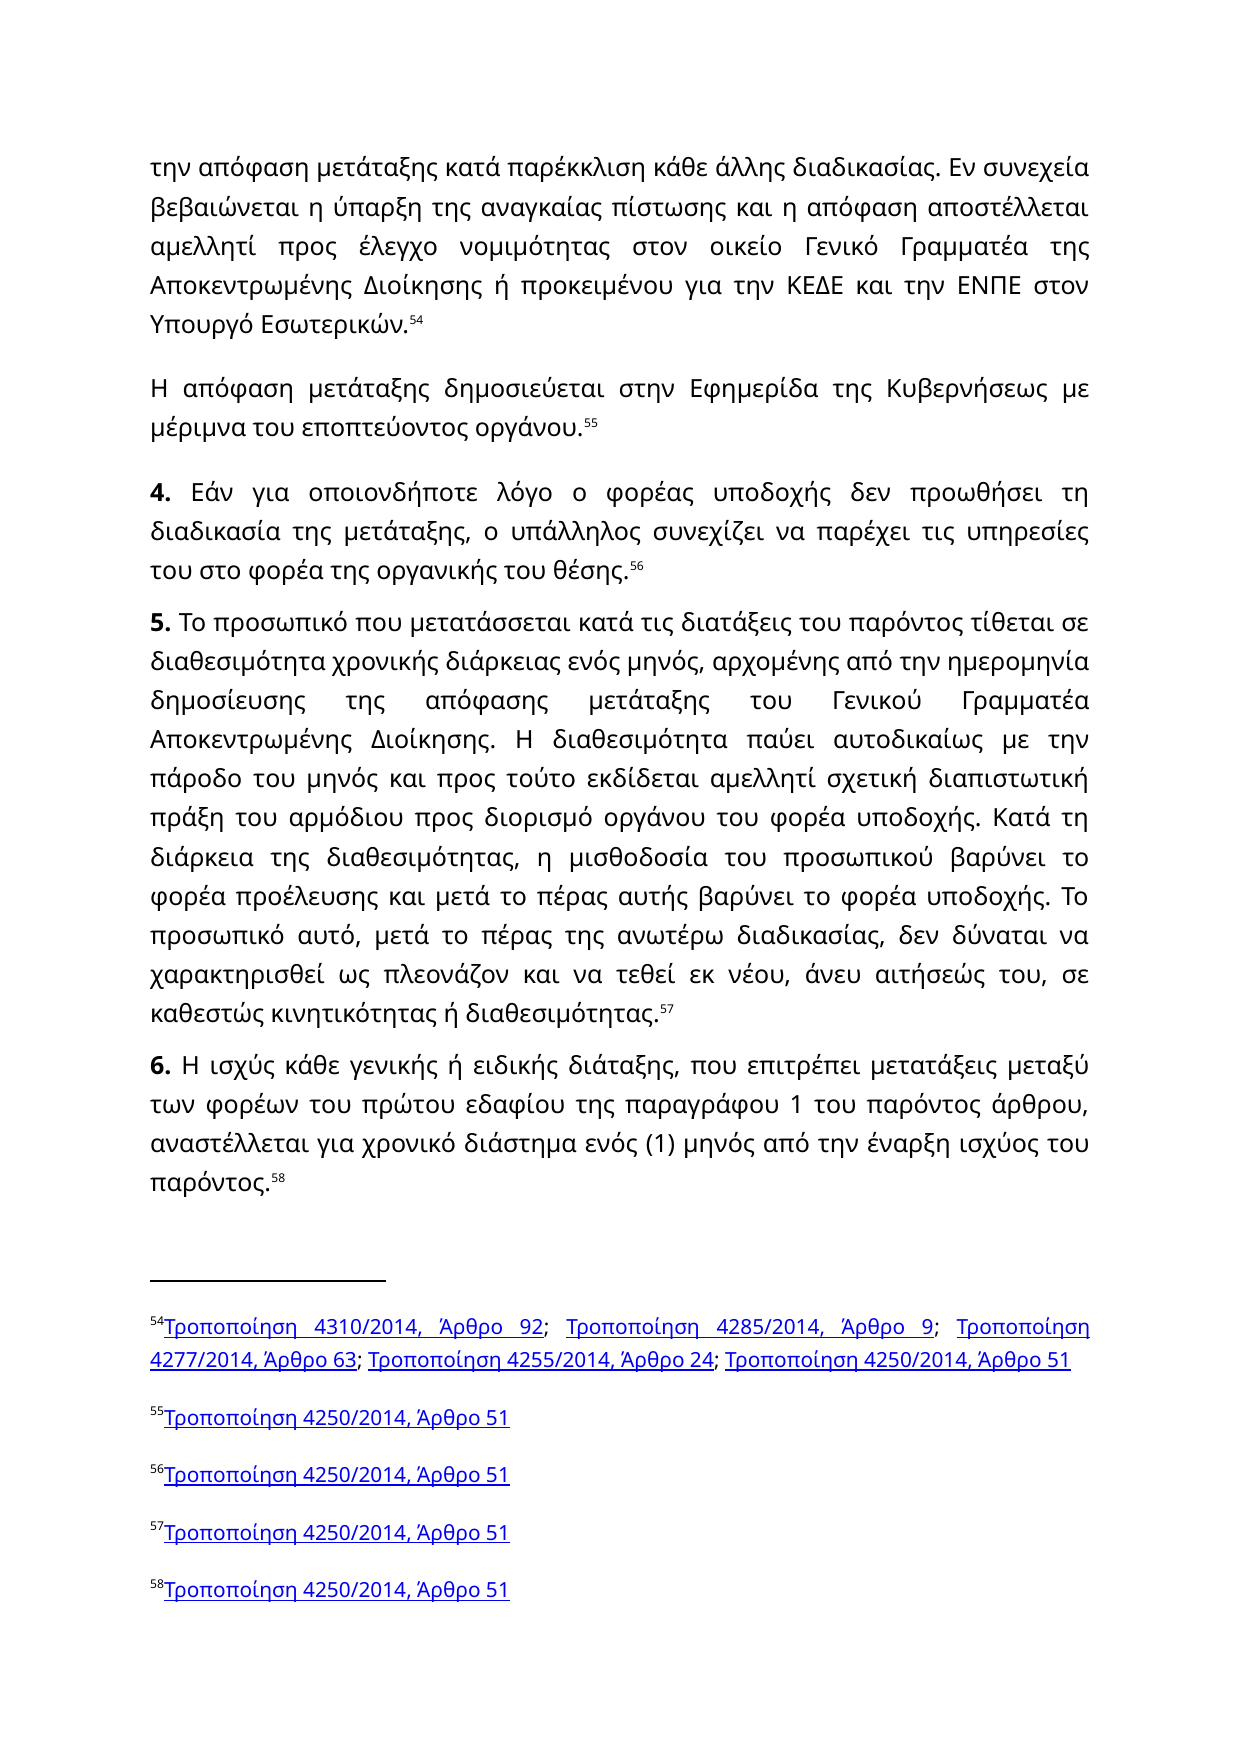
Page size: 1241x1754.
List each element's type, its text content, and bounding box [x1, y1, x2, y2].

text Τροποποίηση 4310/2014, Άρθρο 92; Τροποποίηση 4285/2014, Άρθρο 9; Τροποποίηση 4277/2014, Άρθρο 63; Τροποποίηση 4255/2014, Άρθρο 24; Τροποποίηση 4250/2014, Άρθρο 51 [150, 1312, 1090, 1373]
text 4. Εάν για οποιονδήποτε λόγο ο φορέας υποδοχής δεν προωθήσει τη διαδικασία της μετάταξης, ο υπάλληλος συνεχίζει να παρέχει τις υπηρεσίες του στο φορέα της οργανικής του θέσης. [150, 474, 1090, 587]
text Τροποποίηση 4250/2014, Άρθρο 51 [150, 1460, 1090, 1489]
text Τροποποίηση 4250/2014, Άρθρο 51 [150, 1403, 1090, 1431]
text 5. Το προσωπικό που μετατάσσεται κατά τις διατάξεις του παρόντος τίθεται σε διαθεσιμότητα χρονικής διάρκειας ενός μηνός, αρχομένης από την ημερομηνία δημοσίευσης της απόφασης μετάταξης του Γενικού Γραμματέα Αποκεντρωμένης Διοίκησης. Η διαθεσιμότητα παύει αυτοδικαίως με την πάροδο του μηνός και προς τούτο εκδίδεται αμελλητί σχετική διαπιστωτική πράξη του αρμόδιου προς διορισμό οργάνου του φορέα υποδοχής. Κατά τη διάρκεια της διαθεσιμότητας, η μισθοδοσία του προσωπικού βαρύνει το φορέα προέλευσης και μετά το πέρας αυτής βαρύνει το φορέα υποδοχής. Το προσωπικό αυτό, μετά το πέρας της ανωτέρω διαδικασίας, δεν δύναται να χαρακτηρισθεί ως πλεονάζον και να τεθεί εκ νέου, άνευ αιτήσεώς του, σε καθεστώς κινητικότητας ή διαθεσιμότητας. [150, 604, 1090, 1030]
text την απόφαση μετάταξης κατά παρέκκλιση κάθε άλλης διαδικασίας. Εν συνεχεία βεβαιώνεται η ύπαρξη της αναγκαίας πίστωσης και η απόφαση αποστέλλεται αμελλητί προς έλεγχο νομιμότητας στον οικείο Γενικό Γραμματέα της Αποκεντρωμένης Διοίκησης ή προκειμένου για την ΚΕΔΕ και την ΕΝΠΕ στον Υπουργό Εσωτερικών. [150, 150, 1090, 341]
text Τροποποίηση 4250/2014, Άρθρο 51 [150, 1518, 1090, 1546]
text Τροποποίηση 4250/2014, Άρθρο 51 [150, 1576, 1090, 1604]
text Η απόφαση μετάταξης δημοσιεύεται στην Εφημερίδα της Κυβερνήσεως με μέριμνα του εποπτεύοντος οργάνου. [150, 371, 1090, 444]
text 6. Η ισχύς κάθε γενικής ή ειδικής διάταξης, που επιτρέπει μετατάξεις μεταξύ των φορέων του πρώτου εδαφίου της παραγράφου 1 του παρόντος άρθρου, αναστέλλεται για χρονικό διάστημα ενός (1) μηνός από την έναρξη ισχύος του παρόντος. [150, 1047, 1090, 1199]
